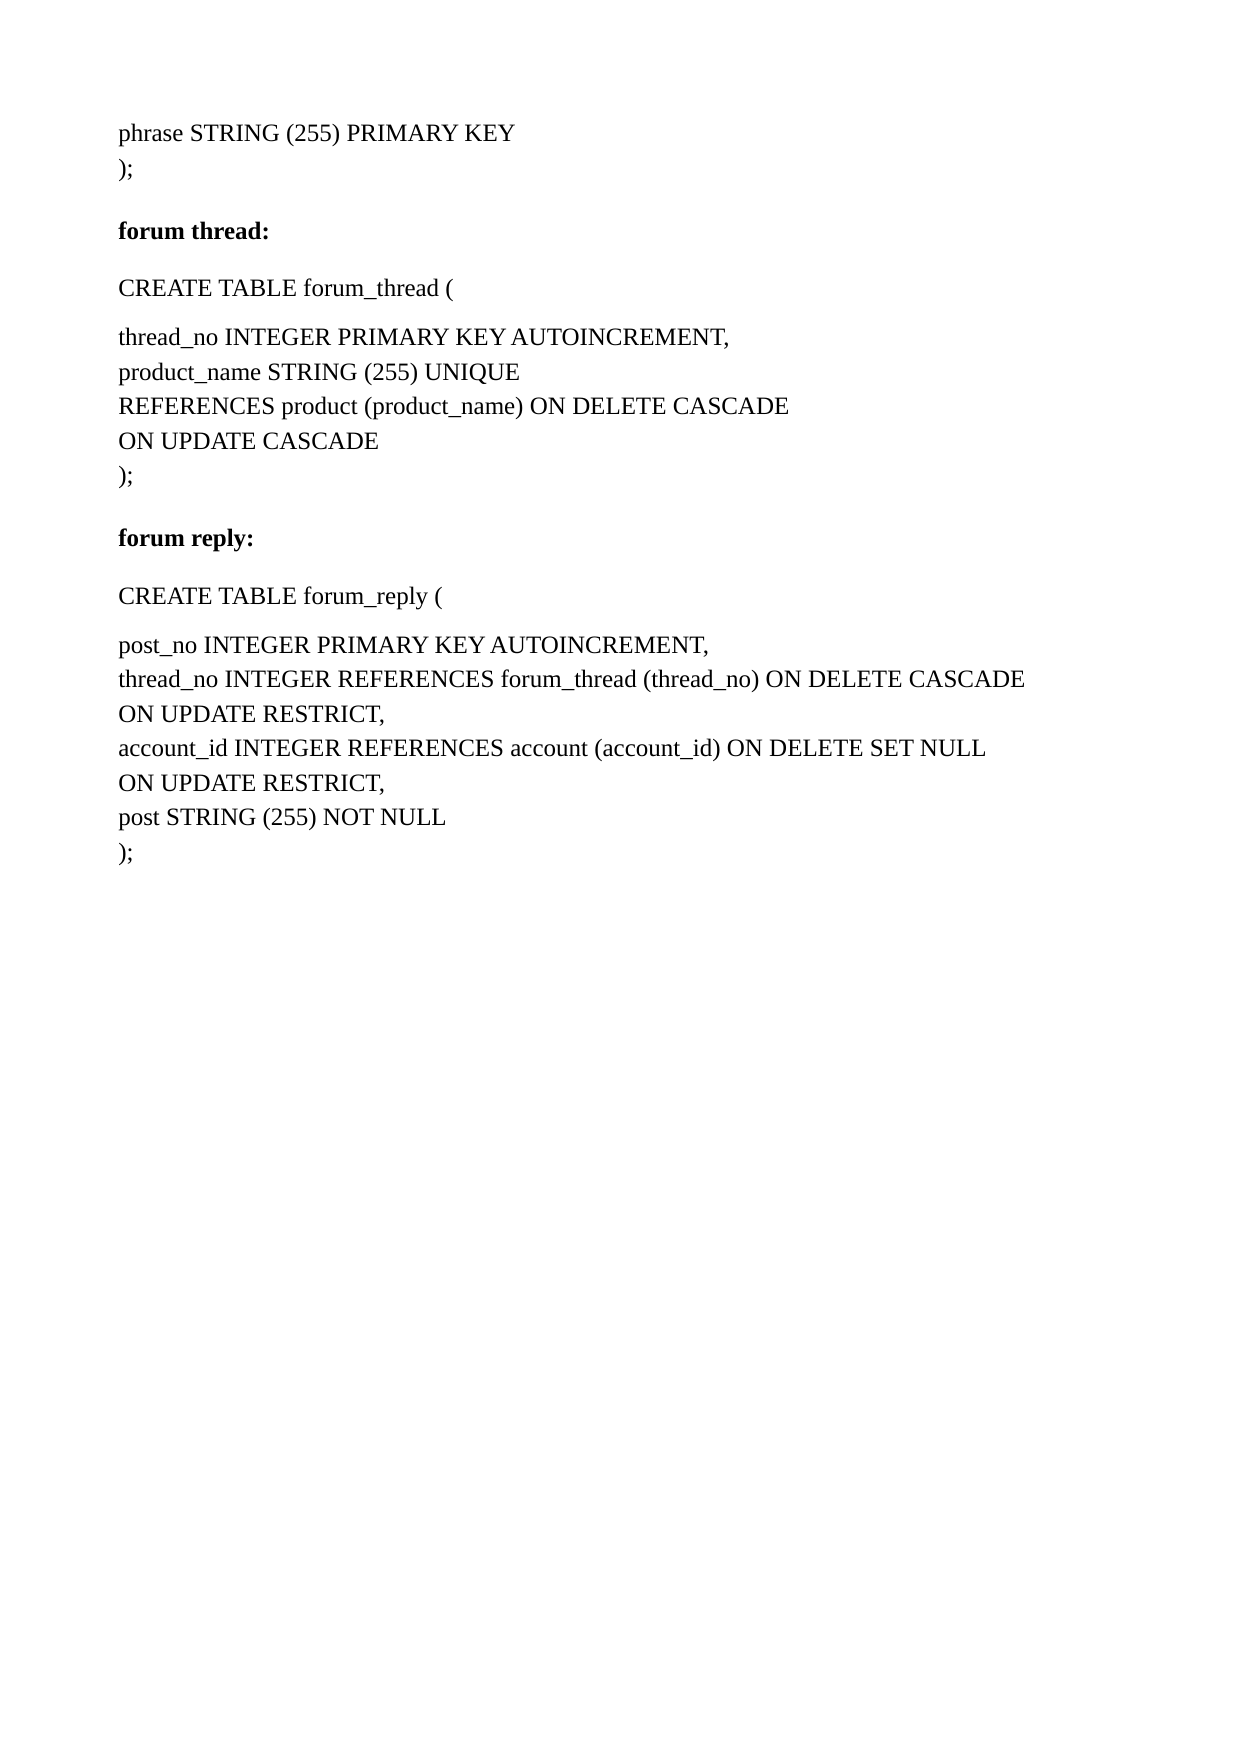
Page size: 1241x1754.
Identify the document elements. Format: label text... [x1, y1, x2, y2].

text ON UPDATE RESTRICT, [118, 699, 1122, 728]
text ); [118, 837, 1122, 866]
text thread_no INTEGER REFERENCES forum_thread (thread_no) ON DELETE CASCADE [118, 664, 1122, 693]
text forum reply: [118, 523, 1122, 552]
text REFERENCES product (product_name) ON DELETE CASCADE [118, 391, 1122, 420]
text CREATE TABLE forum_thread ( [118, 273, 1122, 302]
text thread_no INTEGER PRIMARY KEY AUTOINCREMENT, [118, 322, 1122, 351]
text post STRING (255) NOT NULL [118, 802, 1122, 831]
text ON UPDATE CASCADE [118, 426, 1122, 454]
text CREATE TABLE forum_reply ( [118, 581, 1122, 610]
text phrase STRING (255) PRIMARY KEY [118, 118, 1122, 147]
text product_name STRING (255) UNIQUE [118, 357, 1122, 386]
text ON UPDATE RESTRICT, [118, 768, 1122, 797]
text ); [118, 153, 1122, 181]
text post_no INTEGER PRIMARY KEY AUTOINCREMENT, [118, 630, 1122, 659]
text account_id INTEGER REFERENCES account (account_id) ON DELETE SET NULL [118, 733, 1122, 762]
text forum thread: [118, 216, 1122, 244]
text ); [118, 460, 1122, 489]
